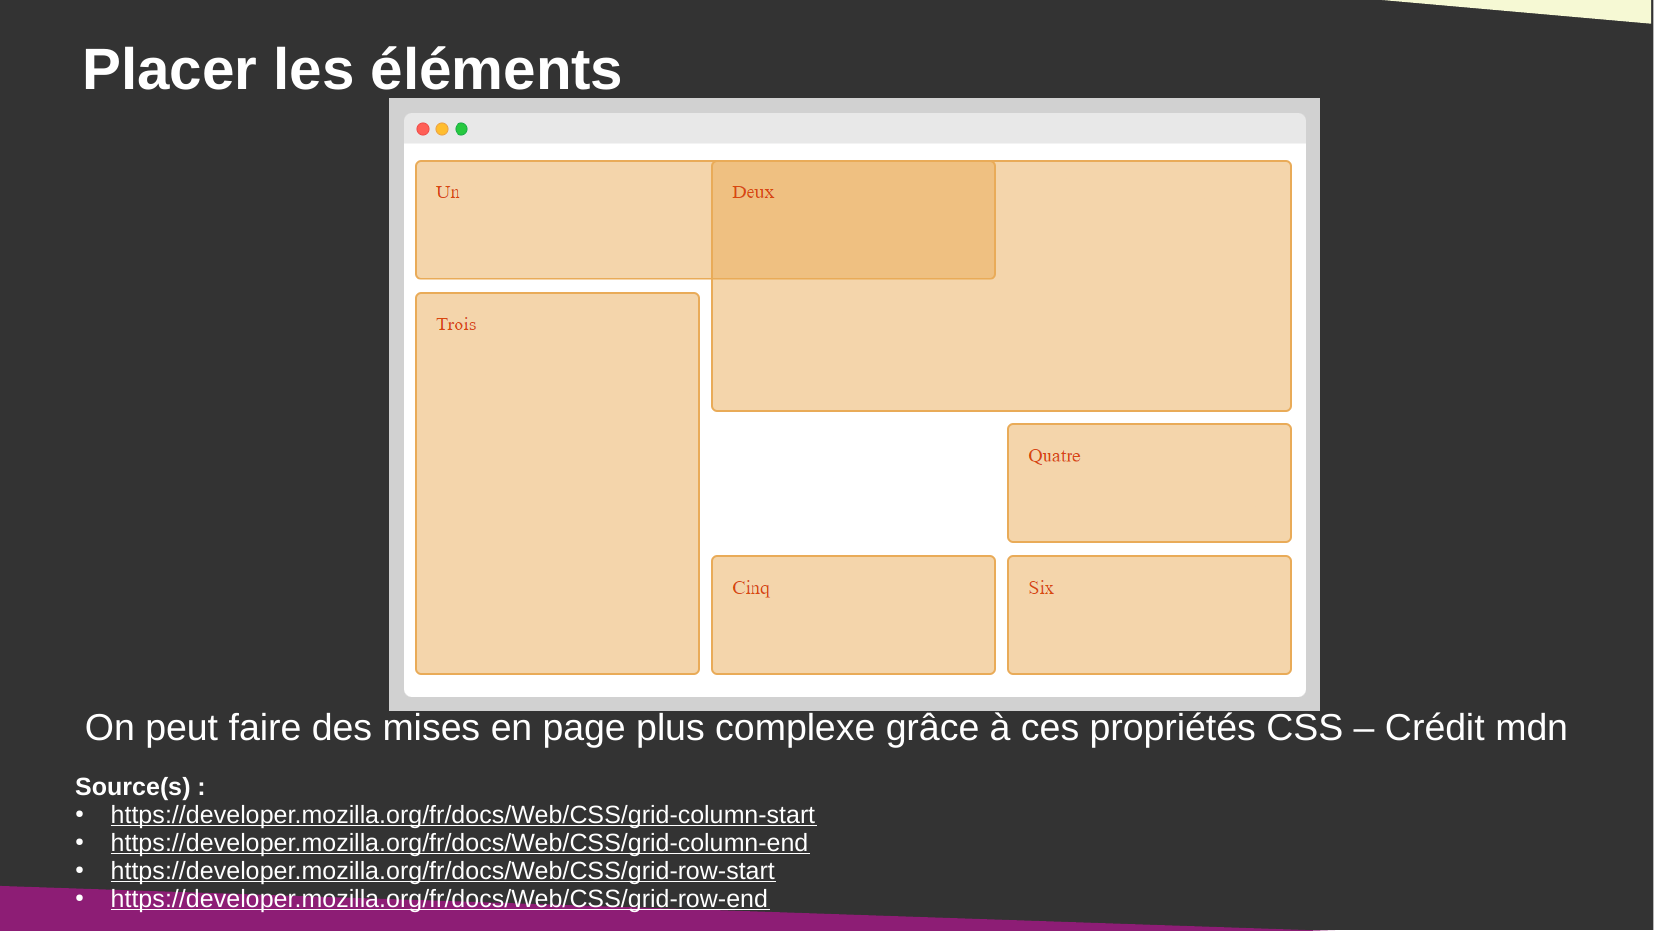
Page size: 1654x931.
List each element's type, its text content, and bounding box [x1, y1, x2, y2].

text_box [1382, 0, 1652, 24]
text_box On peut faire des mises en page plus complexe grâce à ces propriétés CSS – Crédit mdn [12, 698, 1641, 756]
text_box Source(s) : https://developer.mozilla.org/fr/docs/Web/CSS/grid-column-start https://developer.mozilla.org/fr/docs/Web/CSS/grid-column-end https://developer.mozilla.org/fr/docs/Web/CSS/grid-row-start https://developer.mozilla.org/fr/docs/Web/CSS/grid-row-end [60, 765, 1546, 920]
title Placer les éléments [82, 37, 1571, 122]
picture [389, 98, 1320, 711]
text_box [0, 885, 1336, 931]
